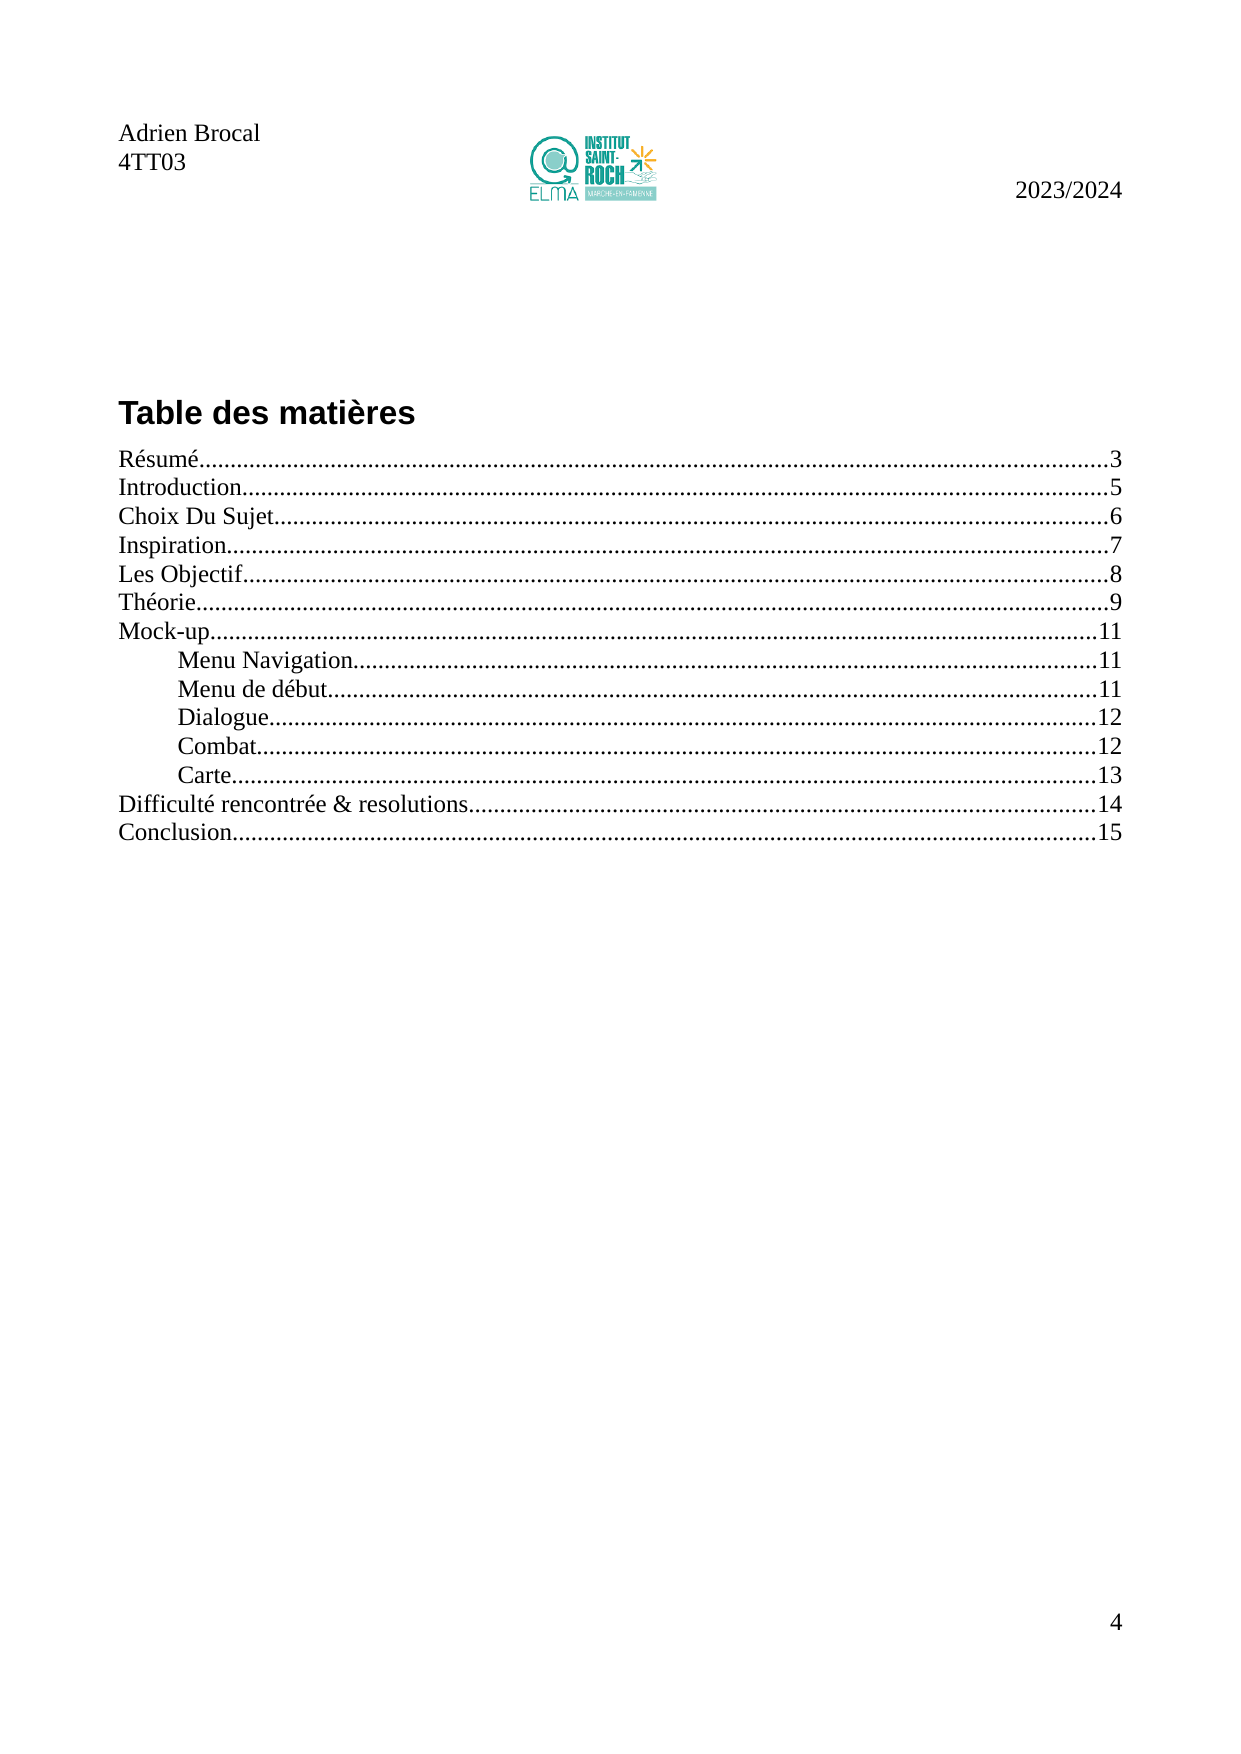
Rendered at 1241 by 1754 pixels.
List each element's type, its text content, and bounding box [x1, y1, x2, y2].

text Les Objectif 8 [118, 559, 1122, 587]
text Dialogue 12 [177, 702, 1122, 731]
picture [511, 86, 664, 240]
text Carte 13 [177, 760, 1122, 789]
subtitle Table des matières [118, 393, 1122, 431]
text Introduction 5 [118, 472, 1122, 501]
text Combat 12 [177, 731, 1122, 760]
text Résumé 3 [118, 444, 1122, 472]
text Conclusion 15 [118, 817, 1122, 846]
text Menu de début 11 [177, 674, 1122, 702]
text Choix Du Sujet 6 [118, 501, 1122, 530]
text Mock-up 11 [118, 616, 1122, 645]
text Menu Navigation 11 [177, 645, 1122, 674]
text Difficulté rencontrée & resolutions 14 [118, 789, 1122, 817]
text Inspiration 7 [118, 530, 1122, 559]
text Théorie 9 [118, 587, 1122, 616]
